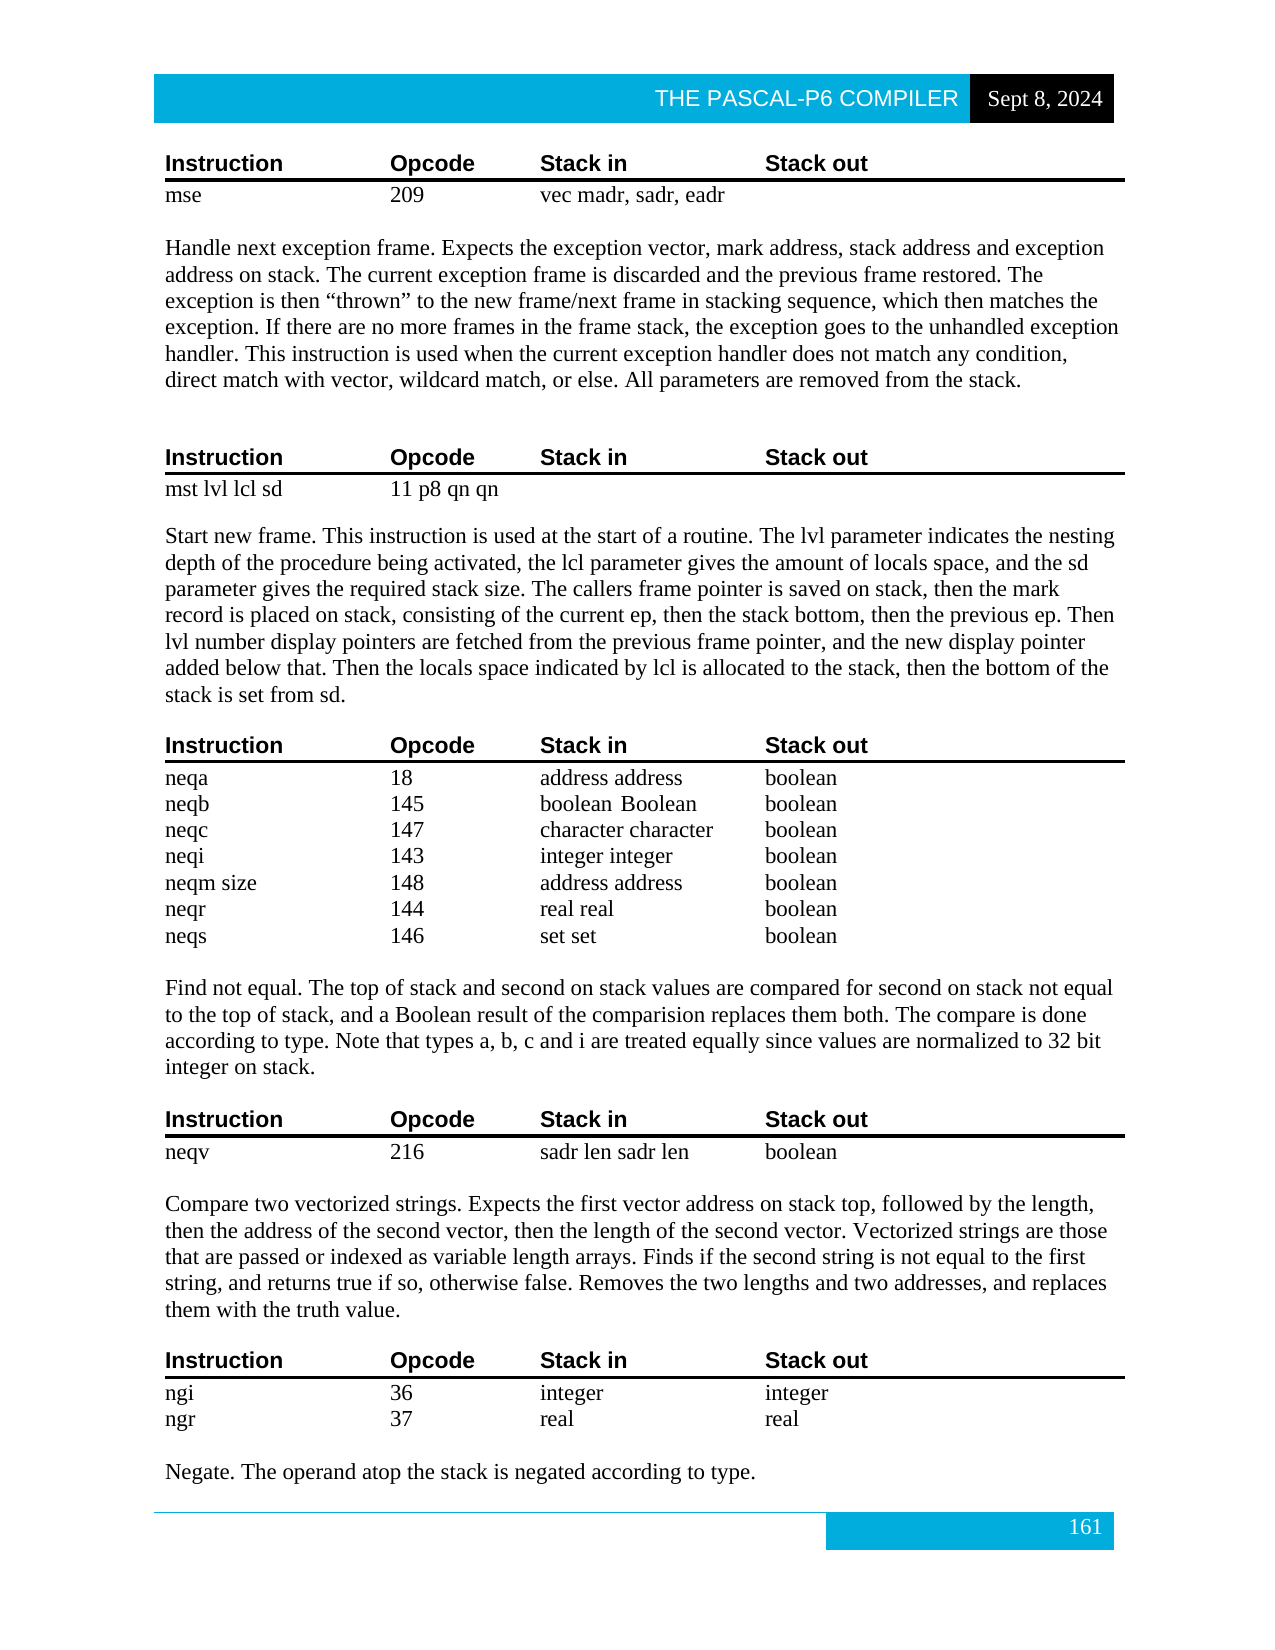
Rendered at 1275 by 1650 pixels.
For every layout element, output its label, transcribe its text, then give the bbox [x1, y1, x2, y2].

text Instruction Opcode Stack in Stack out [165, 732, 1125, 760]
text neqi 143 integer integer boolean [165, 843, 1125, 869]
text Start new frame. This instruction is used at the start of a routine. The lvl parameter indicates the nesting depth of the procedure being activated, the lcl parameter gives the amount of locals space, and the sd parameter gives the required stack size. The callers frame pointer is saved on stack, then the mark record is placed on stack, consisting of the current ep, then the stack bottom, then the previous ep. Then lvl number display pointers are fetched from the previous frame pointer, and the new display pointer added below that. Then the locals space indicated by lcl is allocated to the stack, then the bottom of the stack is set from sd. [165, 522, 1125, 707]
text Handle next exception frame. Expects the exception vector, mark address, stack address and exception address on stack. The current exception frame is discarded and the previous frame restored. The exception is then “thrown” to the new frame/next frame in stacking sequence, which then matches the exception. If there are no more frames in the frame stack, the exception goes to the unhandled exception handler. This instruction is used when the current exception handler does not match any condition, direct match with vector, wildcard match, or else. All parameters are removed from the stack. [165, 234, 1125, 392]
text neqm size 148 address address boolean [165, 869, 1125, 895]
text Instruction Opcode Stack in Stack out [165, 1347, 1125, 1376]
text Instruction Opcode Stack in Stack out [165, 444, 1125, 472]
text mst lvl lcl sd 11 p8 qn qn [165, 475, 1125, 502]
text Instruction Opcode Stack in Stack out [165, 150, 1125, 178]
text neqb 145 boolean Boolean boolean [165, 790, 1125, 816]
text neqc 147 character character boolean [165, 816, 1125, 843]
text neqr 144 real real boolean [165, 895, 1125, 922]
text ngr 37 real real [165, 1405, 1125, 1431]
text Instruction Opcode Stack in Stack out [165, 1106, 1125, 1134]
text Compare two vectorized strings. Expects the first vector address on stack top, followed by the length, then the address of the second vector, then the length of the second vector. Vectorized strings are those that are passed or indexed as variable length arrays. Finds if the second string is not equal to the first string, and returns true if so, otherwise false. Removes the two lengths and two addresses, and replaces them with the truth value. [165, 1190, 1125, 1322]
text Negate. The operand atop the stack is negated according to type. [165, 1458, 1125, 1484]
text mse 209 vec madr, sadr, eadr [165, 182, 1125, 208]
text neqa 18 address address boolean [165, 763, 1125, 790]
text neqs 146 set set boolean [165, 922, 1125, 948]
text ngi 36 integer integer [165, 1379, 1125, 1405]
text neqv 216 sadr len sadr len boolean [165, 1138, 1125, 1164]
text Find not equal. The top of stack and second on stack values are compared for second on stack not equal to the top of stack, and a Boolean result of the comparision replaces them both. The compare is done according to type. Note that types a, b, c and i are treated equally since values are normalized to 32 bit integer on stack. [165, 974, 1125, 1080]
